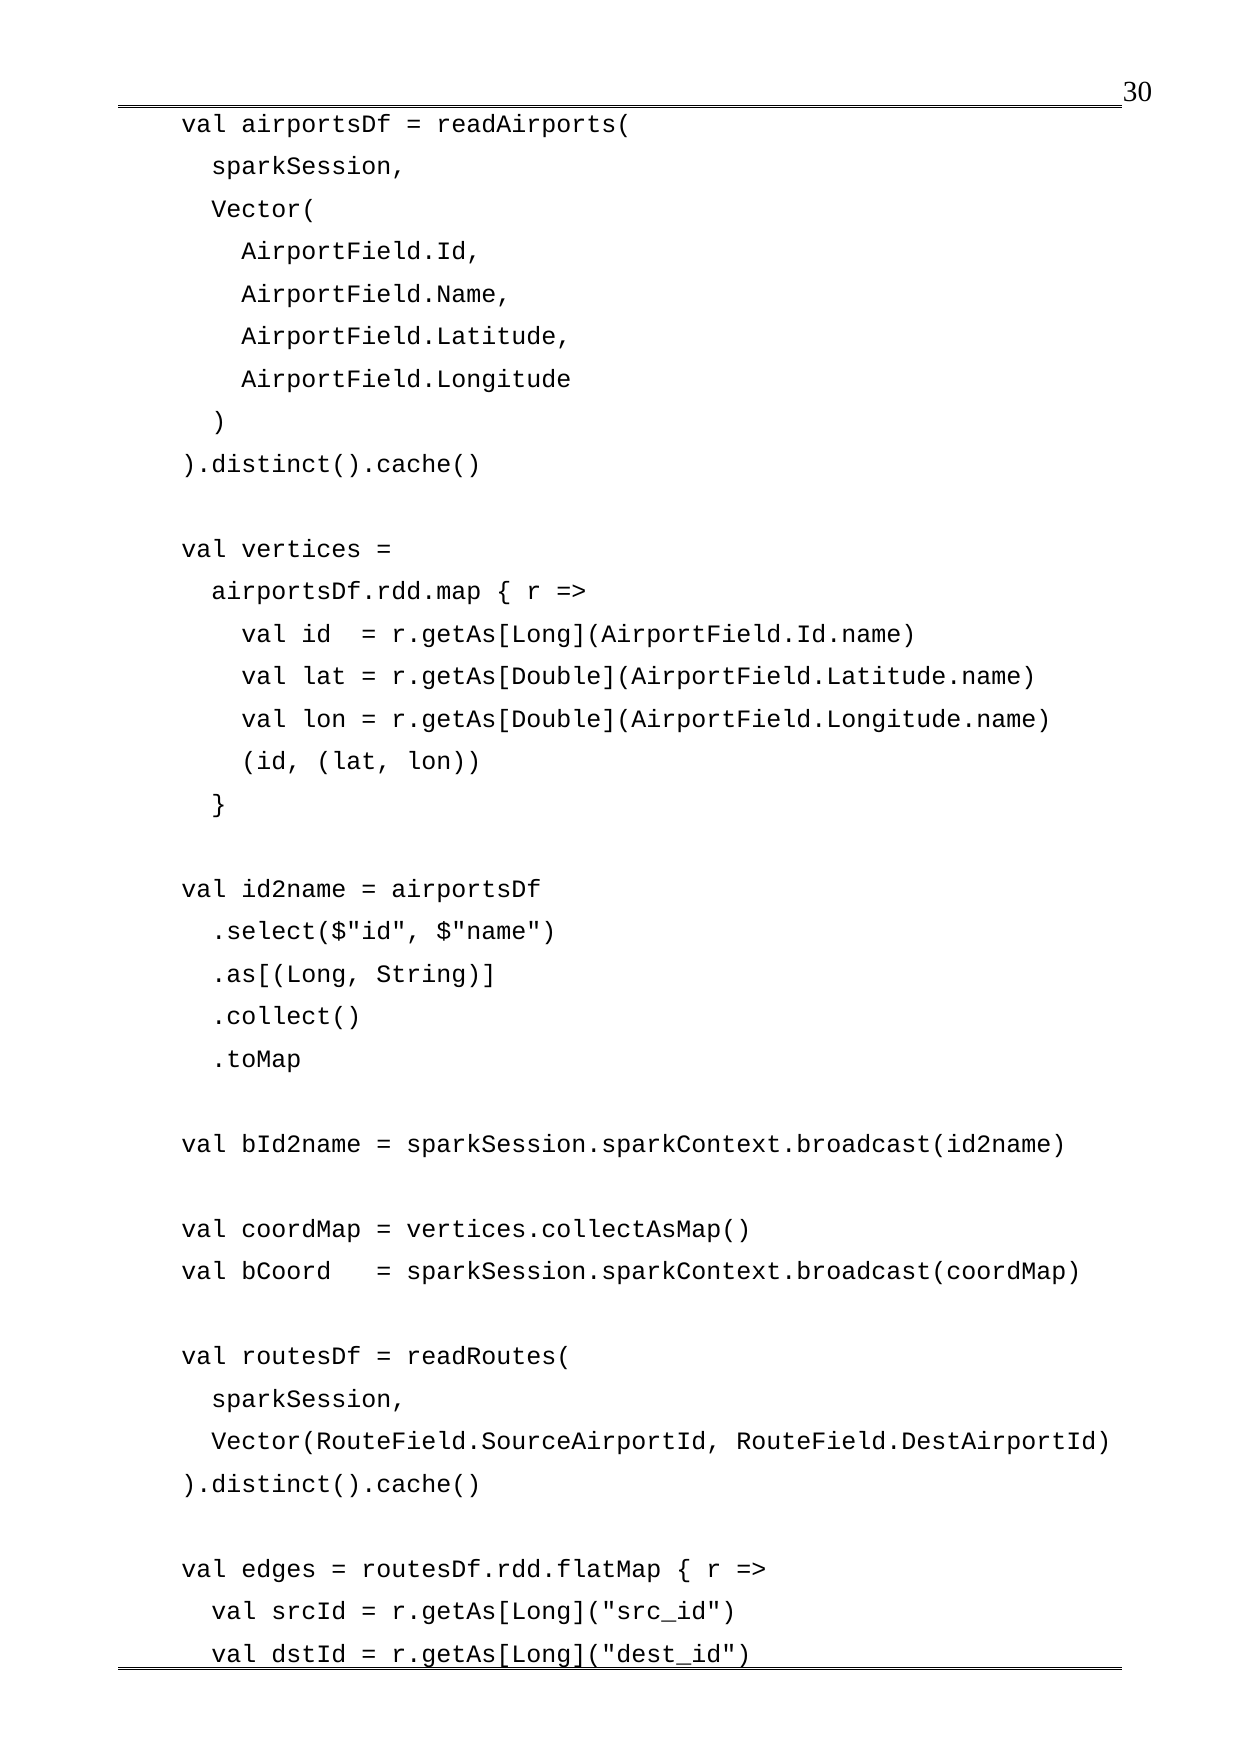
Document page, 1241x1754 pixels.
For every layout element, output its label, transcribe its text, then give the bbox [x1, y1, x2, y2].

text ).distinct().cache() [118, 1465, 1122, 1500]
text Vector(RouteField.SourceAirportId, RouteField.DestAirportId) [118, 1423, 1122, 1457]
text AirportField.Longitude [118, 360, 1122, 395]
text val vertices = [118, 530, 1122, 565]
text AirportField.Latitude, [118, 318, 1122, 352]
text val dstId = r.getAs[Long]("dest_id") [118, 1635, 1122, 1667]
text val coordMap = vertices.collectAsMap() [118, 1210, 1122, 1245]
text Vector( [118, 190, 1122, 225]
text airportsDf.rdd.map { r => [118, 573, 1122, 607]
text (id, (lat, lon)) [118, 743, 1122, 777]
text ) [118, 403, 1122, 437]
text val lat = r.getAs[Double](AirportField.Latitude.name) [118, 658, 1122, 692]
text val bCoord = sparkSession.sparkContext.broadcast(coordMap) [118, 1253, 1122, 1287]
text val edges = routesDf.rdd.flatMap { r => [118, 1550, 1122, 1585]
text val bId2name = sparkSession.sparkContext.broadcast(id2name) [118, 1125, 1122, 1160]
text val id2name = airportsDf [118, 870, 1122, 905]
text .collect() [118, 998, 1122, 1032]
text AirportField.Id, [118, 233, 1122, 267]
text val id = r.getAs[Long](AirportField.Id.name) [118, 615, 1122, 650]
text val routesDf = readRoutes( [118, 1338, 1122, 1372]
text .toMap [118, 1040, 1122, 1075]
text } [118, 785, 1122, 820]
text val lon = r.getAs[Double](AirportField.Longitude.name) [118, 700, 1122, 735]
text .as[(Long, String)] [118, 955, 1122, 990]
text AirportField.Name, [118, 275, 1122, 310]
text val srcId = r.getAs[Long]("src_id") [118, 1593, 1122, 1627]
text sparkSession, [118, 148, 1122, 182]
text ).distinct().cache() [118, 445, 1122, 480]
text sparkSession, [118, 1380, 1122, 1415]
text val airportsDf = readAirports( [118, 108, 1122, 140]
text .select($"id", $"name") [118, 913, 1122, 947]
